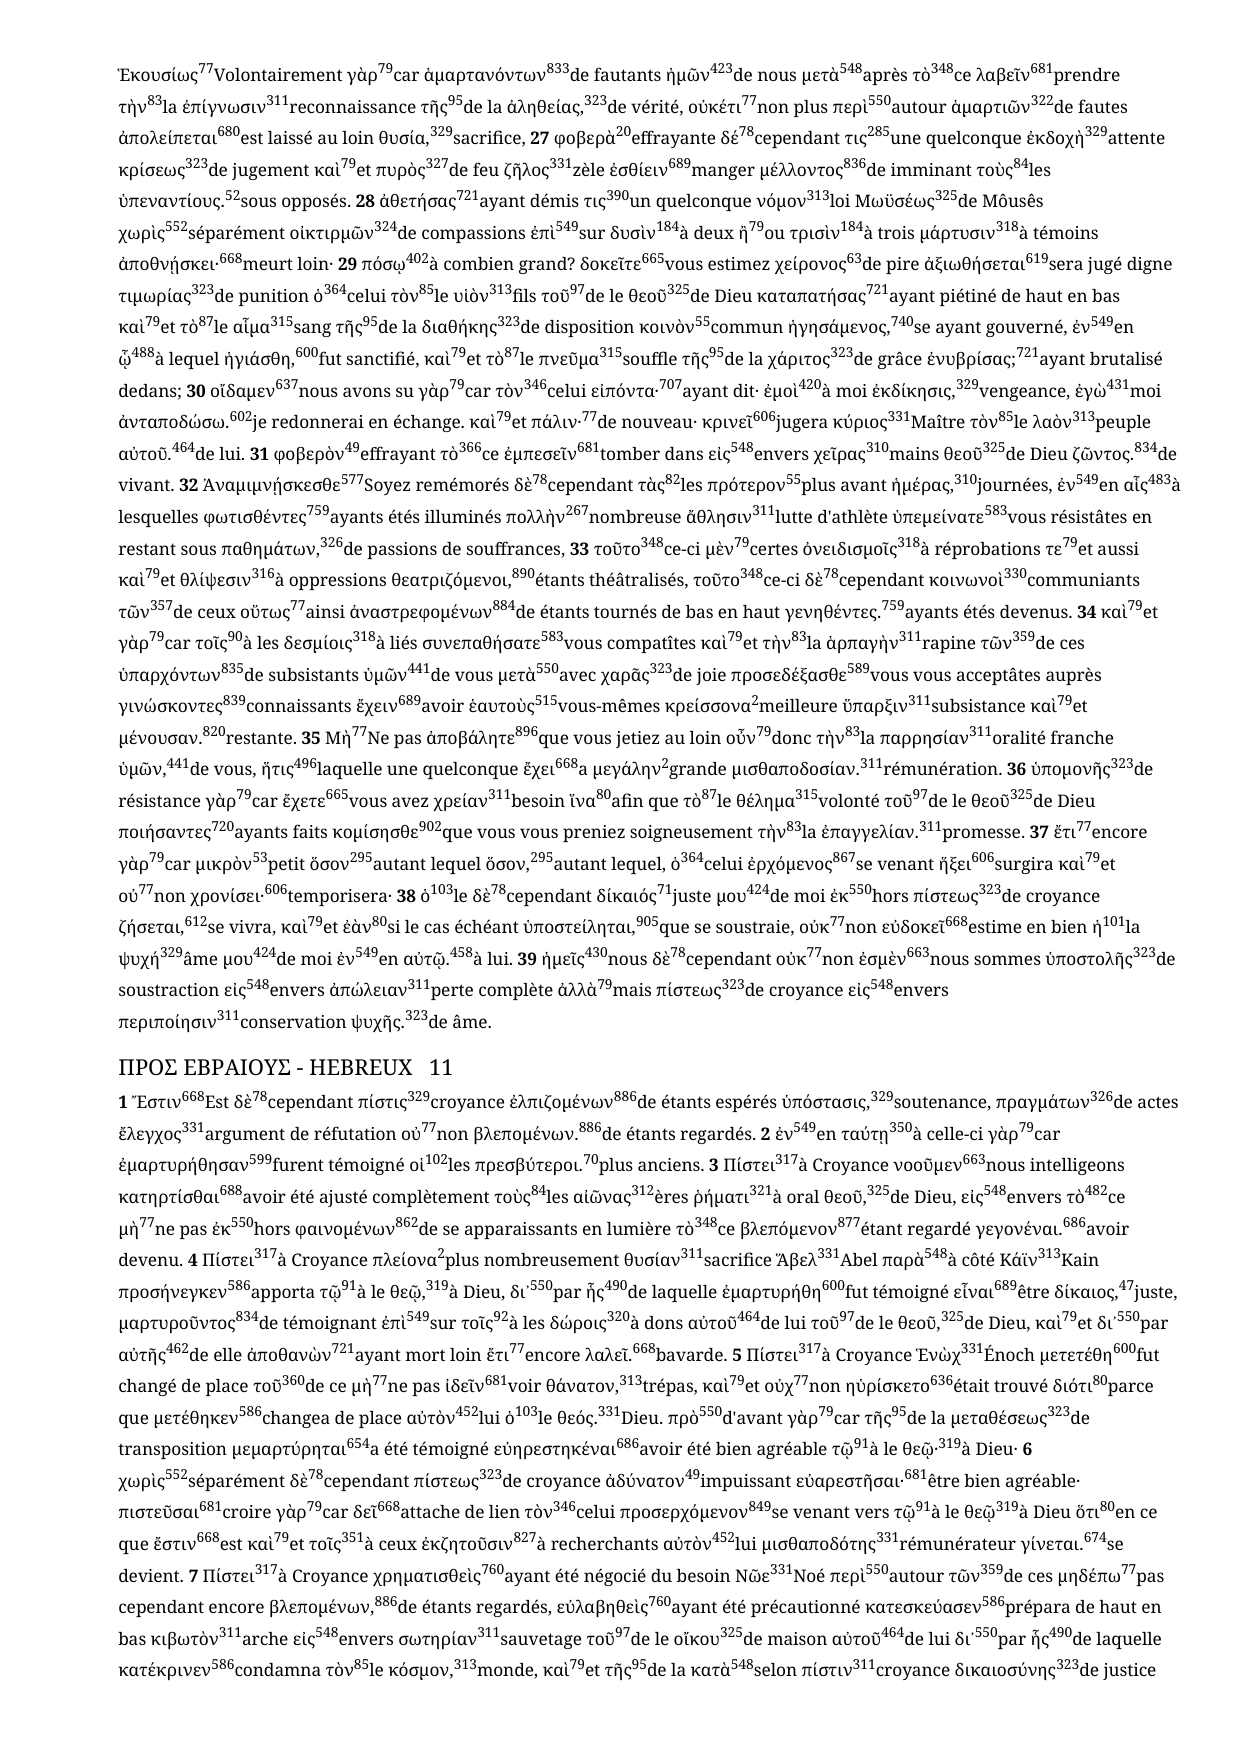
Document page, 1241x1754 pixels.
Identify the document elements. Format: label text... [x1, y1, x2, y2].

text 1 Ἔστιν668Est δὲ78cependant πίστις329croyance ἐλπιζομένων886de étants espérés ὑπόστασις,329soutenance, πραγμάτων326de actes ἔλεγχος331argument de réfutation οὐ77non βλεπομένων.886de étants regardés. 2 ἐν549en ταύτῃ350à celle-ci γὰρ79car ἐμαρτυρήθησαν599furent témoigné οἱ102les πρεσβύτεροι.70plus anciens. 3 Πίστει317à Croyance νοοῦμεν663nous intelligeons κατηρτίσθαι688avoir été ajusté complètement τοὺς84les αἰῶνας312ères ῥήματι321à oral θεοῦ,325de Dieu, εἰς548envers τὸ482ce μὴ77ne pas ἐκ550hors φαινομένων862de se apparaissants en lumière τὸ348ce βλεπόμενον877étant regardé γεγονέναι.686avoir devenu. 4 Πίστει317à Croyance πλείονα2plus nombreusement θυσίαν311sacrifice Ἅβελ331Abel παρὰ548à côté Κάϊν313Kain προσήνεγκεν586apporta τῷ91à le θεῷ,319à Dieu, δι᾽550par ἧς490de laquelle ἐμαρτυρήθη600fut témoigné εἶναι689être δίκαιος,47juste, μαρτυροῦντος834de témoignant ἐπὶ549sur τοῖς92à les δώροις320à dons αὐτοῦ464de lui τοῦ97de le θεοῦ,325de Dieu, καὶ79et δι᾽550par αὐτῆς462de elle ἀποθανὼν721ayant mort loin ἔτι77encore λαλεῖ.668bavarde. 5 Πίστει317à Croyance Ἑνὼχ331Énoch μετετέθη600fut changé de place τοῦ360de ce μὴ77ne pas ἰδεῖν681voir θάνατον,313trépas, καὶ79et οὐχ77non ηὑρίσκετο636était trouvé διότι80parce que μετέθηκεν586changea de place αὐτὸν452lui ὁ103le θεός.331Dieu. πρὸ550d'avant γὰρ79car τῆς95de la μεταθέσεως323de transposition μεμαρτύρηται654a été témoigné εὐηρεστηκέναι686avoir été bien agréable τῷ91à le θεῷ·319à Dieu· 6 χωρὶς552séparément δὲ78cependant πίστεως323de croyance ἀδύνατον49impuissant εὐαρεστῆσαι·681être bien agréable· πιστεῦσαι681croire γὰρ79car δεῖ668attache de lien τὸν346celui προσερχόμενον849se venant vers τῷ91à le θεῷ319à Dieu ὅτι80en ce que ἔστιν668est καὶ79et τοῖς351à ceux ἐκζητοῦσιν827à recherchants αὐτὸν452lui μισθαποδότης331rémunérateur γίνεται.674se devient. 7 Πίστει317à Croyance χρηματισθεὶς760ayant été négocié du besoin Νῶε331Noé περὶ550autour τῶν359de ces μηδέπω77pas cependant encore βλεπομένων,886de étants regardés, εὐλαβηθεὶς760ayant été précautionné κατεσκεύασεν586prépara de haut en bas κιβωτὸν311arche εἰς548envers σωτηρίαν311sauvetage τοῦ97de le οἴκου325de maison αὐτοῦ464de lui δι᾽550par ἧς490de laquelle κατέκρινεν586condamna τὸν85le κόσμον,313monde, καὶ79et τῆς95de la κατὰ548selon πίστιν311croyance δικαιοσύνης323de justice ἐγένετο592se devint κληρονόμος.331héritier. 8 Πίστει317à Croyance καλούμενος891étant appelé Ἀβραὰμ331Abraam ὑπήκουσεν586écouta en soumission ἐξελθεῖν681sortir εἰς548envers τόπον313lieu ὃν480lequel ἤμελλεν625imminait λαμβάνειν689prendre εἰς548envers κληρονομίαν,311héritage, καὶ79et ἐξῆλθεν586sortit μὴ77ne pas ἐπιστάμενος867se établissant sûrement ποῦ77où? ἔρχεται.674se vient. 9 Πίστει317à Croyance παρῴκησεν586habita maison à côté εἰς548envers γῆν311terre τῆς95de la ἐπαγγελίας323de promesse ὡς80comme ἀλλοτρίαν51d’autre ἐν549en σκηναῖς316à tentes κατοικήσας721ayant établi maison d'habitation μετὰ550avec Ἰσαὰκ325de Isaak καὶ79et Ἰακὼβ325de Iakob τῶν96de les συγκληρονόμων64de cohéritiers τῆς95de la ἐπαγγελίας323de promesse τῆς95de la αὐτῆς·148de même· 10 ἐξεδέχετο631se attendait γὰρ79car τὴν83la τοὺς84les θεμελίους312fondements ἔχουσαν820ayante πόλιν311cité ἧς490de laquelle τεχνίτης331technicien καὶ79et δημιουργὸς331travailleur de la population ὁ103le θεός.331Dieu. 11 Πίστει317à Croyance καὶ77aussi αὐτὴ540elle-même Σάρρα329Sarra στεῖρα20stérile δύναμιν311puissance εἰς548envers καταβολὴν311fondation σπέρματος327de semence ἔλαβεν586prit καὶ77aussi παρὰ548à côté καιρὸν313moment ἡλικίας,323de âge, ἐπεὶ78puisque πιστὸν53croyable ἡγήσατο592se gouverna τὸν346celui ἐπαγγειλάμενον.726se ayant promis. 12 διὸ79c'est pourquoi καὶ77aussi ἀφ᾽550au loin ἑνὸς65de un ἐγεννήθησαν,599furent engendré, καὶ79et ταῦτα365ces-ci νενεκρωμένου,807de ayant été mortifié, καθὼς77de haut en bas comme τὰ104les ἄστρα332astres τοῦ97de le οὐρανοῦ325de ciel τῷ93à le πλήθει321à multitude καὶ79et ὡς80comme ἡ101la ἄμμος329sable ἡ362celle παρὰ548à côté τὸ87le χεῖλος315lèvre τῆς95de la θαλάσσης323de mer ἡ101la ἀναρίθμητος.69innombrable. 13 Κατὰ548Selon πίστιν311croyance ἀπέθανον585moururent loin οὗτοι363ceux-ci πάντες,286tous, μὴ79ne pas λαβόντες720ayants pris τὰς82les ἐπαγγελίας310promesses ἀλλὰ79mais πόρρωθεν77loin en avant αὐτὰς449elles ἰδόντες720ayants vus καὶ79et ἀσπασάμενοι739se ayants salués καὶ79et ὁμολογήσαντες720ayants avoués ὅτι80en ce que ξένοι70étrangers καὶ79et παρεπίδημοί70peuplants sur le côté εἰσιν667sont ἐπὶ550sur τῆς95de la γῆς.323de terre. 14 οἱ363ceux γὰρ79car τοιαῦτα347tels λέγοντες839disants ἐμφανίζουσιν667rendent visible dedans ὅτι80en ce que πατρίδα311patrie ἐπιζητοῦσιν.667cherchent davantage. 15 καὶ79et εἰ80si μὲν79certes ἐκείνης356de celle-là μνημονεύουσιν667souviennent ἀφ᾽550au loin ἧς490de laquelle ἐξέβησαν,585partirent, εἶχον624avaient ἂν340le cas échéant καιρὸν313moment ἀνακάμψαι·681fléchir de bas en haut· 16 νῦν77maintenant δὲ78cependant κρείττονος63de meilleure ὀρέγονται,673se prétendent, τοῦτ᾽366ce-ci ἔστιν668est ἐπουρανίου.40de sur ciel. διὸ79c'est pourquoi οὐκ77non ἐπαισχύνεται674se a honte sur αὐτοὺς451eux ὁ103le θεὸς331Dieu θεὸς331Dieu ἐπικαλεῖσθαι692être surnommé αὐτῶν·463de eux· ἡτοίμασεν586prépara γὰρ79car αὐτοῖς457à eux πόλιν.311cité. 17 Πίστει317à Croyance προσενήνοχεν642a apporté Ἀβραὰμ331Abraam τὸν85le Ἰσαὰκ313Isaak πειραζόμενος891étant mis en tentation καὶ79et τὸν245le μονογενῆ53monogène προσέφερεν,625apportait, ὁ364celui τὰς82les ἐπαγγελίας310promesses ἀναδεξάμενος,740se ayant accepté de bas en haut, 18 πρὸς548vers ὃν480lequel ἐλαλήθη600fut bavardé ὅτι80en ce que ἐν549en Ἰσαὰκ319à Isaak κληθήσεταί619sera appelé σοι439à toi σπέρμα,333semence, 19 λογισάμενος740se ayant calculé ὅτι80en ce que καὶ77aussi ἐκ550hors νεκρῶν64de morts ἐγείρειν689éveiller δυνατὸς47puissant ὁ103le θεός,331Dieu, ὅθεν77d'où αὐτὸν452lui καὶ77aussi ἐν549en παραβολῇ317à parabole ἐκομίσατο.592se prit soigneusement. 20 Πίστει317à Croyance καὶ77aussi περὶ550autour μελλόντων835de imminants εὐλόγησεν586élogia Ἰσαὰκ331Isaak τὸν85le Ἰακὼβ313Iakob καὶ79et τὸν85le Ἠσαῦ.313Esaü. 21 Πίστει317à Croyance Ἰακὼβ331Iakob ἀποθνῄσκων840mourant loin ἕκαστον373chacun τῶν96de les υἱῶν324de fils Ἰωσὴφ325de Ioseph εὐλόγησεν586élogia καὶ79et προσεκύνησεν586prosterna vers ἐπὶ548sur τὸ87le ἄκρον315extrémité τῆς95de la ῥάβδου323de bâton αὐτοῦ.464de lui. 22 Πίστει317à Croyance Ἰωσὴφ331Ioseph τελευτῶν840parvenant à l'achèvement περὶ550autour τῆς95de la ἐξόδου323de exode τῶν96de les υἱῶν324de fils Ἰσραὴλ325de Israël ἐμνημόνευσεν586souvint καὶ79et περὶ550autour τῶν98de les ὀστέων326de os αὐτοῦ464de lui ἐνετείλατο.592se commanda. 23 Πίστει317à Croyance Μωϋσῆς331Môusês γεννηθεὶς760ayant été engendré ἐκρύβη600fut caché τρίμηνον55trois mois ὑπὸ550sous τῶν96de les πατέρων324de pères αὐτοῦ,464de lui, διότι80parce que εἶδον585virent ἀστεῖον34cosmopolite τὸ87le παιδίον315jeune enfant καὶ79et οὐκ77non ἐφοβήθησαν599furent effrayé τὸ87le διάταγμα315édit τοῦ97de le βασιλέως.325de roi. 24 Πίστει317à Croyance Μωϋσῆς331Môusês μέγας47grand γενόμενος740se ayant devenu ἠρνήσατο592se nia λέγεσθαι692être dit υἱὸς331fils θυγατρὸς323de fille Φαραώ,325de Pharaon, 25 μᾶλλον77davantage ἑλόμενος740se ayant fait hérésie συγκακουχεῖσθαι690se avoir mal avec τῷ91à le λαῷ319à peuple τοῦ97de le θεοῦ325de Dieu ἢ79ou πρόσκαιρον51vers un moment ἔχειν689avoir ἁμαρτίας323de faute ἀπόλαυσιν,311jouissance, 26 μείζονα4plus grand πλοῦτον313richesse ἡγησάμενος740se ayant gouverné τῶν96de les Αἰγύπτου323de Égypte θησαυρῶν324de trésors τὸν85le ὀνειδισμὸν313réprobation τοῦ97de le Χριστοῦ·325de Christ· ἀπέβλεπεν625regardait au loin γὰρ79car εἰς548envers τὴν83la μισθαποδοσίαν.311rémunération. 27 Πίστει317à Croyance κατέλειπεν625laissait en contrebas Αἴγυπτον311Égypte μὴ77ne pas φοβηθεὶς760ayant été effrayé τὸν85le θυμὸν313fureur τοῦ97de le βασιλέως·325de roi· τὸν85le γὰρ79car ἀόρατον53invisible ὡς80comme ὁρῶν840voyant ἐκαρτέρησεν.586endura. 28 Πίστει317à Croyance πεποίηκεν642a fait τὸ87le πάσχα315pâque καὶ79et τὴν83la πρόσχυσιν311effusion auprès τοῦ99de le αἵματος,327de sang, ἵνα80afin que μὴ77ne pas ὁ364celui ὀλοθρεύων840ruinant τὰ86les πρωτότοκα54premiers-nés θίγῃ899que frôle αὐτῶν.463de eux. 29 Πίστει317à Croyance διέβησαν585marchèrent à travers τὴν83la ἐρυθρὰν2Rouge θάλασσαν311mer ὡς80comme διὰ550par ξηρᾶς14de sèche γῆς,323de terre, ἧς490de laquelle πεῖραν311tentative λαβόντες720ayants pris οἱ102les Αἰγύπτιοι70Égyptiens κατεπόθησαν.599furent avalé. 30 Πίστει317à Croyance τὰ104les τείχη332murailles Ἰεριχὼ323de Iéricho ἔπεσαν585tombèrent κυκλωθέντα761ayants étés encerclés ἐπὶ548sur ἑπτὰ176sept ἡμέρας.310journées. 31 Πίστει317à Croyance Ῥαὰβ329Raab ἡ101la πόρνη329pornée οὐ77non συναπώλετο592se perdit au loin avec τοῖς351à ceux ἀπειθήσασιν712à ayants désobéis δεξαμένη738se ayante acceptée τοὺς84les κατασκόπους312espions μετ᾽550avec εἰρήνης.323de paix. 32 Καὶ79Et τί399quel ἔτι77encore λέγω;917que je dise; ἐπιλείψει606manquera sur γὰρ79car με417moi διηγούμενον849se racontant complètement ὁ103le χρόνος331temps περὶ550autour Γεδεών,325de Gédéon, Βαράκ,325de Barak, Σαμψών,325de Sampson, Ἰεφθάε,325de Iefthae, Δαυίδ325de Dauid τε79et aussi καὶ79et Σαμουὴλ325de Samouel καὶ79et τῶν96de les προφητῶν,324de prophètes, 33 οἳ497lesquels διὰ550par πίστεως323de croyance κατηγωνίσαντο591se agonisèrent de haut en bas βασιλείας,310royautés, εἰργάσαντο591se mirent au travail δικαιοσύνην,311justice, ἐπέτυχον585obtinrent le dessus ἐπαγγελιῶν,322de promesses, ἔφραξαν585obstruèrent στόματα314bouches λεόντων,324de lions, 34 ἔσβεσαν585éteignirent δύναμιν311puissance πυρός,327de feu, ἔφυγον585fuirent στόματα314bouches μαχαίρης,323de machette, ἐδυναμώθησαν599furent rendu puissants ἀπὸ550au loin ἀσθενείας,323de infirmité, ἐγενήθησαν599furent devenu ἰσχυροὶ46tenaces ἐν549en πολέμῳ,319à guerre, παρεμβολὰς310installations de côté ἔκλιναν585inclinèrent ἀλλοτρίων.64de d’autres. 35 Ἔλαβον585Prirent γυναῖκες328femmes ἐξ550hors ἀναστάσεως323de redressement τοὺς84les νεκροὺς52morts αὐτῶν·461de elles· ἄλλοι389autres δὲ78cependant ἐτυμπανίσθησαν599furent tambouriné οὐ77non προσδεξάμενοι739se ayants acceptés auprès τὴν243la ἀπολύτρωσιν,311rançon intégrale, ἵνα80afin que κρείττονος14de meilleure ἀναστάσεως323de redressement τύχωσιν·898que obtiennent· 36 ἕτεροι389autres-différents δὲ78cependant ἐμπαιγμῶν324de enjouements καὶ79et μαστίγων322de fouets πεῖραν311tentative ἔλαβον,585prirent, ἔτι77encore δὲ78cependant δεσμῶν324de liens καὶ79et φυλακῆς·323de gardiennage· 37 ἐλιθάσθησαν,599furent pierré, ἐπρίσθησαν,599furent scié, ἐν549en φόνῳ319à meurtre μαχαίρης323de machette ἀπέθανον,585moururent loin, περιῆλθον585allèrent autour ἐν549en μηλωταῖς,316à peaux de moutons, ἐν549en αἰγείοις11à de chèvres δέρμασιν,320à peaux, ὑστερούμενοι,890étants manqués, θλιβόμενοι,890étants oppressés, κακουχούμενοι,890étants maltraités, 38 ὧν491de lesquels οὐκ77non ἦν625était ἄξιος47digne ὁ103le κόσμος,331monde, ἐπὶ549sur ἐρημίαις316à lieux désertiques πλανώμενοι890étants égarés καὶ79et ὄρεσιν320à montagnes καὶ79et σπηλαίοις320à cavernes καὶ79et ταῖς88à les ὀπαῖς316à cavités τῆς95de la γῆς.323de terre. 39 Καὶ79Et οὗτοι363ceux-ci πάντες286tous μαρτυρηθέντες759ayants étés témoignés διὰ550par τῆς255de la πίστεως323de croyance οὐκ77non ἐκομίσαντο591se prirent soigneusement τὴν83la ἐπαγγελίαν,311promesse, 40 τοῦ97de le θεοῦ325de Dieu περὶ550autour ἡμῶν423de nous κρεῖττόν55meilleur τι271un quelconque προβλεψαμένου,734de se ayant prévu, ἵνα80afin que μὴ77ne pas χωρὶς552séparément ἡμῶν423de nous τελειωθῶσιν.910que soient perfectionné. [118, 1086, 1181, 1682]
text 1 Σκιὰν311Ombre γὰρ79car ἔχων840ayant ὁ103le νόμος331loi τῶν98de les μελλόντων835de imminants ἀγαθῶν,66de bons, οὐκ77non αὐτὴν526elle-même τὴν83la εἰκόνα311icône τῶν98de les πραγμάτων,326de actes, κατ᾽548selon ἐνιαυτὸν313année ταῖς88à les αὐταῖς141à mêmes θυσίαις316à sacrifices ἃς477lesquelles προσφέρουσιν667apportent εἰς548envers τὸ87le διηνεκὲς55continu οὐδέποτε77pas cependant à un moment δύναται674se peut τοὺς345ceux προσερχομένους848se venants vers τελειῶσαι·681perfectionner· 2 ἐπεὶ80puisque οὐκ340non ἂν340le cas échéant ἐπαύσαντο591se pausèrent προσφερόμεναι888étantes apportées διὰ548par le fait de τὸ348ce μηδεμίαν267pas une ἔχειν689avoir ἔτι77encore συνείδησιν311conscience ἁμαρτιῶν322de fautes τοὺς345ceux λατρεύοντας821adorants ἅπαξ77une fois κεκαθαρισμένους;795ayants étés purifiés; 3 ἀλλ᾽79mais ἐν549en αὐταῖς455à elles ἀνάμνησις329anamnèse ἁμαρτιῶν322de fautes κατ᾽548selon ἐνιαυτόν·313année· 4 ἀδύνατον49impuissant γὰρ79car αἷμα315sang ταύρων324de taureaux καὶ79et τράγων324de boucs ἀφαιρεῖν689saisir au loin ἁμαρτίας.310fautes. 5 Διὸ79C'est pourquoi εἰσερχόμενος867se venant à l'intérieur εἰς548envers τὸν85le κόσμον313monde λέγει·668dit· θυσίαν311sacrifice καὶ79et προσφορὰν311offrande οὐκ77non ἠθέλησας,584tu voulus, σῶμα315corps δὲ78cependant κατηρτίσω590tu te ajustas complètement μοι·420à moi· 6 ὁλοκαυτώματα314holocaustes καὶ79et περὶ550autour ἁμαρτίας323de faute οὐκ77non εὐδόκησας.584tu estimas en bien. 7 τότε77alors εἶπον·582je dis· ἰδοὺ306voici ἥκω,664je surgis, ἐν549en κεφαλίδι317à entête βιβλίου327de papier de bible γέγραπται654a été graphé περὶ550autour ἐμοῦ,424de moi, τοῦ360de ce ποιῆσαι681faire ὁ109le θεὸς337Dieu τὸ87le θέλημά315volonté σου.442de toi. 8 ἀνώτερον77plus en haut λέγων840disant ὅτι80en ce que θυσίας310sacrifices καὶ79et προσφορὰς310offrandes καὶ79et ὁλοκαυτώματα314holocaustes καὶ79et περὶ550autour ἁμαρτίας323de faute οὐκ77non ἠθέλησας584tu voulus οὐδὲ79non cependant εὐδόκησας,584tu estimas en bien, αἵτινες495lesquelles des quelconques κατὰ548selon νόμον313loi προσφέρονται,679sont apportés, 9 τότε77alors εἴρηκεν·642a dit· ἰδοὺ306voici ἥκω664je surgis τοῦ360de ce ποιῆσαι681faire τὸ87le θέλημά315volonté σου.442de toi. ἀναιρεῖ668saisit de bas en haut τὸ87le πρῶτον55premier ἵνα80afin que τὸ87le δεύτερον55deuxième στήσῃ,899que dresse, 10 ἐν549en ᾧ488à lequel θελήματι321à volonté ἡγιασμένοι812ayants étés sanctifiés ἐσμὲν663nous sommes διὰ550par τῆς95de la προσφορᾶς323de offrande τοῦ99de le σώματος327de corps Ἰησοῦ325de Iésous Χριστοῦ325de Christ ἐφάπαξ.77sur une fois. 11 Καὶ79Et πᾶς287tout μὲν77certes ἱερεὺς331sacrificateur ἕστηκεν642a dressé καθ᾽548selon ἡμέραν311journée λειτουργῶν840faisant liturgie καὶ79et τὰς82les αὐτὰς343mêmes πολλάκις77souvent προσφέρων840apportant θυσίας,310sacrifices, αἵτινες495lesquelles des quelconques οὐδέποτε77pas cependant à un moment δύνανται673se peuvent περιελεῖν681enlever autour ἁμαρτίας,310fautes, 12 οὗτος364celui-ci δὲ78cependant μίαν51une ὑπὲρ550au-dessus ἁμαρτιῶν322de fautes προσενέγκας721ayant apporté θυσίαν311sacrifice εἰς548envers τὸ87le διηνεκὲς55continu ἐκάθισεν586assit ἐν549en δεξιᾷ57à droite τοῦ97de le θεοῦ,325de Dieu, 13 τὸ87le λοιπὸν375restant ἐκδεχόμενος867se attendant ἕως80jusqu'à ce que τεθῶσιν910que soient posé οἱ102les ἐχθροὶ70ennemis αὐτοῦ464de lui ὑποπόδιον315sous-pied τῶν96de les ποδῶν324de pieds αὐτοῦ.464de lui. 14 μιᾷ183à une γὰρ79car προσφορᾷ317à offrande τετελείωκεν642a perfectionné εἰς548envers τὸ87le διηνεκὲς55continu τοὺς345ceux ἁγιαζομένους.874étants sanctifiés. 15 Μαρτυρεῖ668Témoigne δὲ78cependant ἡμῖν419à nous καὶ77aussi τὸ105le πνεῦμα333souffle τὸ105le ἅγιον·24saint· μετὰ548après γὰρ79car τὸ348ce εἰρηκέναι·686avoir dit· 16 αὕτη362celle-ci ἡ101la διαθήκη329disposition ἣν478laquelle διαθήσομαι608je me disposerai πρὸς548vers αὐτοὺς451eux μετὰ548après τὰς82les ἡμέρας310journées ἐκείνας,135celles-là, λέγει668dit κύριος·331Maître· διδοὺς840donnant νόμους312lois μου424de moi ἐπὶ548sur καρδίας310coeurs αὐτῶν463de eux καὶ77aussi ἐπὶ548sur τὴν83la διάνοιαν311capacité d’intelligence αὐτῶν463de eux ἐπιγράψω602j'épigrapherai αὐτούς,451eux, 17 καὶ79et τῶν94de les ἁμαρτιῶν322de fautes αὐτῶν463de eux καὶ79et τῶν94de les ἀνομιῶν322de illégalités αὐτῶν463de eux οὐ77non μὴ77ne pas μνησθήσομαι615je serai mémorisé ἔτι.77encore. 18 ὅπου80là où δὲ78cependant ἄφεσις329abandon τούτων,355de celles-ci, οὐκέτι77non plus προσφορὰ329offrande περὶ550autour ἁμαρτίας.323de faute. 19 Ἔχοντες839Ayants οὖν,79donc, ἀδελφοί,336frères, παρρησίαν311oralité franche εἰς548envers τὴν83la εἴσοδον311entrée de chemin τῶν98de les ἁγίων66de saints ἐν549en τῷ93à le αἵματι321à sang Ἰησοῦ,325de Iésous, 20 ἣν478laquelle ἐνεκαίνισεν586innova ἡμῖν419à nous ὁδὸν311chemin πρόσφατον2nouvelle καὶ79et ζῶσαν820vivante διὰ550par τοῦ99de le καταπετάσματος,327de rideau étendu, τοῦτ᾽366ce-ci ἔστιν668est τῆς95de la σαρκὸς323de chair αὐτοῦ,464de lui, 21 καὶ79et ἱερέα313sacrificateur μέγαν4grand ἐπὶ548sur τὸν85le οἶκον313maison τοῦ97de le θεοῦ,325de Dieu, 22 προσερχώμεθα922que nous nous venions vers μετὰ550avec ἀληθινῆς14de véritable καρδίας323de coeur ἐν549en πληροφορίᾳ317à colportée plénitude πίστεως323de croyance ῥεραντισμένοι812ayants étés aspergés τὰς242les καρδίας310coeurs ἀπὸ550au loin συνειδήσεως323de conscience πονηρᾶς14de méchante καὶ79et λελουμένοι812ayants étés baignés τὸ247le σῶμα315corps ὕδατι321à eau καθαρῷ·12à pur· 23 κατέχωμεν916que nous tenions de haut en bas τὴν83la ὁμολογίαν311aveu τῆς255de la ἐλπίδος323de espérance ἀκλινῆ,51sans inclinaison, πιστὸς47croyable γὰρ79car ὁ364celui ἐπαγγειλάμενος,740se ayant promis, 24 καὶ79et κατανοῶμεν916que nous intelligions contre ἀλλήλους501les uns les autres εἰς548envers παροξυσμὸν313provocation aigu à côté ἀγάπης323de amour καὶ79et καλῶν17de beaux ἔργων,326de travaux, 25 μὴ79ne pas ἐγκαταλείποντες839délaissants en contrebas τὴν83la ἐπισυναγωγὴν311rassemblement ἑαυτῶν,510de nous-mêmes, καθὼς77de haut en bas comme ἔθος333coutume τισίν,377à des quelconques, ἀλλὰ79mais παρακαλοῦντες,839appelants à côté, καὶ77aussi τοσούτῳ354à aussi grand μᾶλλον77davantage ὅσῳ488à autant lequel βλέπετε665vous regardez ἐγγίζουσαν820approchante τὴν83la ἡμέραν.311journée. 26 Ἑκουσίως77Volontairement γὰρ79car ἁμαρτανόντων833de fautants ἡμῶν423de nous μετὰ548après τὸ348ce λαβεῖν681prendre τὴν83la ἐπίγνωσιν311reconnaissance τῆς95de la ἀληθείας,323de vérité, οὐκέτι77non plus περὶ550autour ἁμαρτιῶν322de fautes ἀπολείπεται680est laissé au loin θυσία,329sacrifice, 27 φοβερὰ20effrayante δέ78cependant τις285une quelconque ἐκδοχὴ329attente κρίσεως323de jugement καὶ79et πυρὸς327de feu ζῆλος331zèle ἐσθίειν689manger μέλλοντος836de imminant τοὺς84les ὑπεναντίους.52sous opposés. 28 ἀθετήσας721ayant démis τις390un quelconque νόμον313loi Μωϋσέως325de Môusês χωρὶς552séparément οἰκτιρμῶν324de compassions ἐπὶ549sur δυσὶν184à deux ἢ79ou τρισὶν184à trois μάρτυσιν318à témoins ἀποθνῄσκει·668meurt loin· 29 πόσῳ402à combien grand? δοκεῖτε665vous estimez χείρονος63de pire ἀξιωθήσεται619sera jugé digne τιμωρίας323de punition ὁ364celui τὸν85le υἱὸν313fils τοῦ97de le θεοῦ325de Dieu καταπατήσας721ayant piétiné de haut en bas καὶ79et τὸ87le αἷμα315sang τῆς95de la διαθήκης323de disposition κοινὸν55commun ἡγησάμενος,740se ayant gouverné, ἐν549en ᾧ488à lequel ἡγιάσθη,600fut sanctifié, καὶ79et τὸ87le πνεῦμα315souffle τῆς95de la χάριτος323de grâce ἐνυβρίσας;721ayant brutalisé dedans; 30 οἴδαμεν637nous avons su γὰρ79car τὸν346celui εἰπόντα·707ayant dit· ἐμοὶ420à moi ἐκδίκησις,329vengeance, ἐγὼ431moi ἀνταποδώσω.602je redonnerai en échange. καὶ79et πάλιν·77de nouveau· κρινεῖ606jugera κύριος331Maître τὸν85le λαὸν313peuple αὐτοῦ.464de lui. 31 φοβερὸν49effrayant τὸ366ce ἐμπεσεῖν681tomber dans εἰς548envers χεῖρας310mains θεοῦ325de Dieu ζῶντος.834de vivant. 32 Ἀναμιμνῄσκεσθε577Soyez remémorés δὲ78cependant τὰς82les πρότερον55plus avant ἡμέρας,310journées, ἐν549en αἷς483à lesquelles φωτισθέντες759ayants étés illuminés πολλὴν267nombreuse ἄθλησιν311lutte d'athlète ὑπεμείνατε583vous résistâtes en restant sous παθημάτων,326de passions de souffrances, 33 τοῦτο348ce-ci μὲν79certes ὀνειδισμοῖς318à réprobations τε79et aussi καὶ79et θλίψεσιν316à oppressions θεατριζόμενοι,890étants théâtralisés, τοῦτο348ce-ci δὲ78cependant κοινωνοὶ330communiants τῶν357de ceux οὕτως77ainsi ἀναστρεφομένων884de étants tournés de bas en haut γενηθέντες.759ayants étés devenus. 34 καὶ79et γὰρ79car τοῖς90à les δεσμίοις318à liés συνεπαθήσατε583vous compatîtes καὶ79et τὴν83la ἁρπαγὴν311rapine τῶν359de ces ὑπαρχόντων835de subsistants ὑμῶν441de vous μετὰ550avec χαρᾶς323de joie προσεδέξασθε589vous vous acceptâtes auprès γινώσκοντες839connaissants ἔχειν689avoir ἑαυτοὺς515vous-mêmes κρείσσονα2meilleure ὕπαρξιν311subsistance καὶ79et μένουσαν.820restante. 35 Μὴ77Ne pas ἀποβάλητε896que vous jetiez au loin οὖν79donc τὴν83la παρρησίαν311oralité franche ὑμῶν,441de vous, ἥτις496laquelle une quelconque ἔχει668a μεγάλην2grande μισθαποδοσίαν.311rémunération. 36 ὑπομονῆς323de résistance γὰρ79car ἔχετε665vous avez χρείαν311besoin ἵνα80afin que τὸ87le θέλημα315volonté τοῦ97de le θεοῦ325de Dieu ποιήσαντες720ayants faits κομίσησθε902que vous vous preniez soigneusement τὴν83la ἐπαγγελίαν.311promesse. 37 ἔτι77encore γὰρ79car μικρὸν53petit ὅσον295autant lequel ὅσον,295autant lequel, ὁ364celui ἐρχόμενος867se venant ἥξει606surgira καὶ79et οὐ77non χρονίσει·606temporisera· 38 ὁ103le δὲ78cependant δίκαιός71juste μου424de moi ἐκ550hors πίστεως323de croyance ζήσεται,612se vivra, καὶ79et ἐὰν80si le cas échéant ὑποστείληται,905que se soustraie, οὐκ77non εὐδοκεῖ668estime en bien ἡ101la ψυχή329âme μου424de moi ἐν549en αὐτῷ.458à lui. 39 ἡμεῖς430nous δὲ78cependant οὐκ77non ἐσμὲν663nous sommes ὑποστολῆς323de soustraction εἰς548envers ἀπώλειαν311perte complète ἀλλὰ79mais πίστεως323de croyance εἰς548envers περιποίησιν311conservation ψυχῆς.323de âme. [118, 59, 1181, 1033]
text ΠΡΟΣ ΕΒΡΑΙΟΥΣ - HEBREUX 11 [118, 1052, 1181, 1082]
